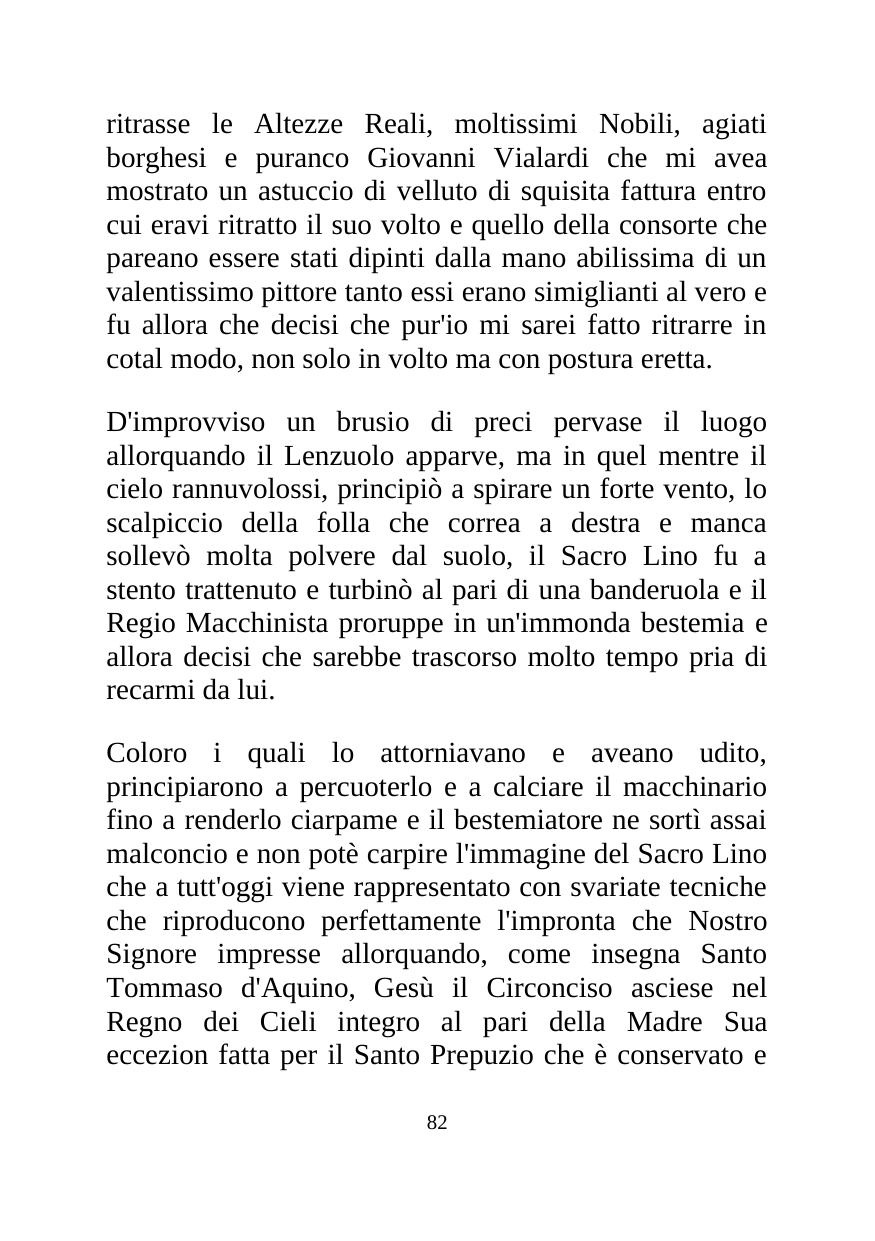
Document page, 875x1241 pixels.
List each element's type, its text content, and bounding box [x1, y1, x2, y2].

text Coloro i quali lo attorniavano e aveano udito, principiarono a percuoterlo e a calciare il macchinario fino a renderlo ciarpame e il bestemiatore ne sortì assai malconcio e non potè carpire l'immagine del Sacro Lino che a tutt'oggi viene rappresentato con svariate tecniche che riproducono perfettamente l'impronta che Nostro Signore impresse allorquando, come insegna Santo Tommaso d'Aquino, Gesù il Circonciso asciese nel Regno dei Cieli integro al pari della Madre Sua eccezion fatta per il Santo Prepuzio che è conservato e [106, 735, 768, 1071]
text ritrasse le Altezze Reali, moltissimi Nobili, agiati borghesi e puranco Giovanni Vialardi che mi avea mostrato un astuccio di velluto di squisita fattura entro cui eravi ritratto il suo volto e quello della consorte che pareano essere stati dipinti dalla mano abilissima di un valentissimo pittore tanto essi erano simiglianti al vero e fu allora che decisi che pur'io mi sarei fatto ritrarre in cotal modo, non solo in volto ma con postura eretta. [106, 106, 768, 374]
text D'improvviso un brusio di preci pervase il luogo allorquando il Lenzuolo apparve, ma in quel mentre il cielo rannuvolossi, principiò a spirare un forte vento, lo scalpiccio della folla che correa a destra e manca sollevò molta polvere dal suolo, il Sacro Lino fu a stento trattenuto e turbinò al pari di una banderuola e il Regio Macchinista proruppe in un'immonda bestemia e allora decisi che sarebbe trascorso molto tempo pria di recarmi da lui. [106, 404, 768, 706]
